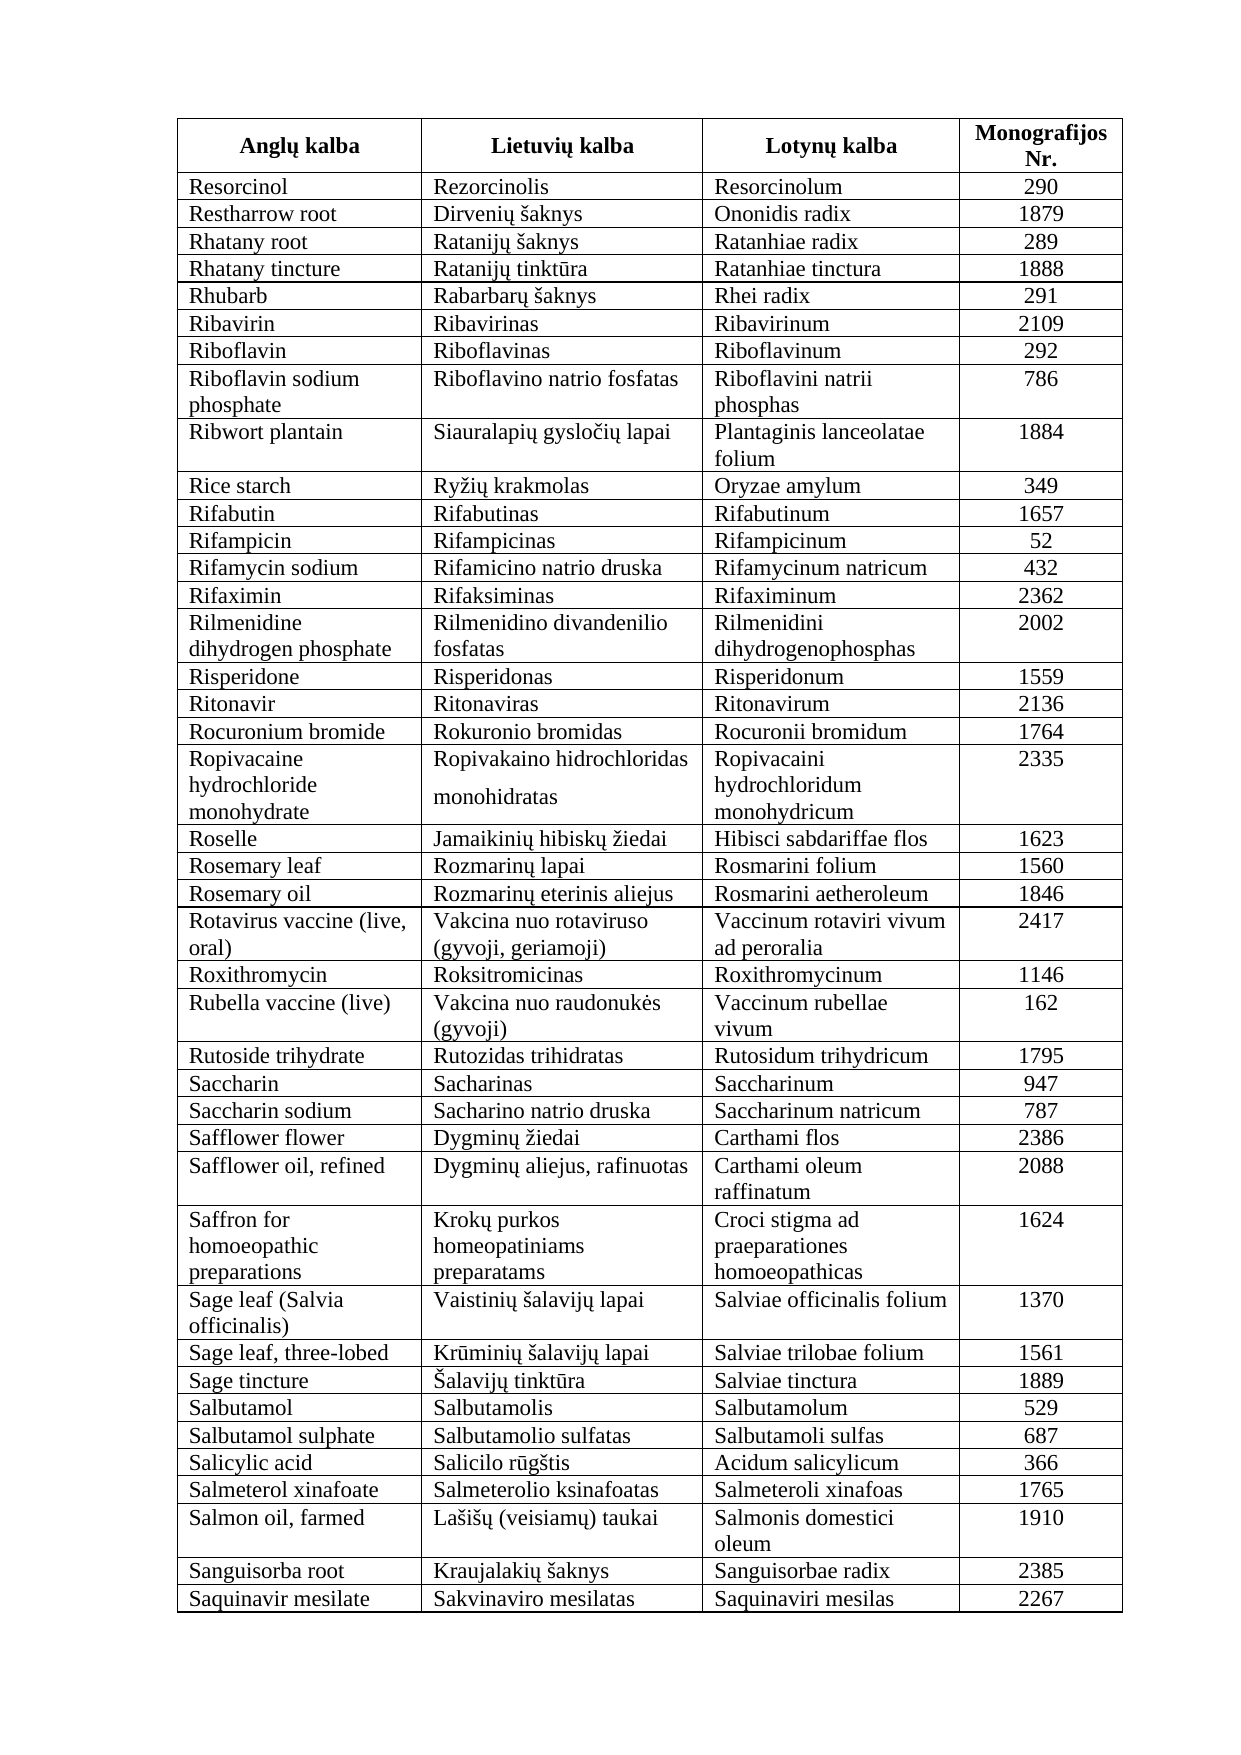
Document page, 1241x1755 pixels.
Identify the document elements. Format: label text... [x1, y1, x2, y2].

table_cell Krokų purkos homeopatiniams preparatams [422, 1206, 702, 1285]
table_cell Saffron for homoeopathic preparations [178, 1206, 421, 1285]
table_cell Salbutamolio sulfatas [422, 1422, 702, 1448]
table_cell Rokuronio bromidas [422, 718, 702, 744]
table_cell Vakcina nuo rotaviruso (gyvoji, geriamoji) [422, 908, 702, 960]
table_cell Salviae officinalis folium [703, 1286, 959, 1338]
table_cell 52 [960, 527, 1122, 553]
table_cell Rotavirus vaccine (live, oral) [178, 908, 421, 960]
table_header Lietuvių kalba [422, 119, 702, 172]
table_cell Acidum salicylicum [703, 1449, 959, 1475]
table_cell 529 [960, 1394, 1122, 1421]
table_cell Sanguisorbae radix [703, 1558, 959, 1584]
table_cell 2417 [960, 908, 1122, 960]
table_cell 1559 [960, 663, 1122, 689]
table_cell Krūminių šalavijų lapai [422, 1340, 702, 1366]
table_cell Risperidonas [422, 663, 702, 689]
table_cell Riboflavino natrio fosfatas [422, 365, 702, 417]
table_cell Saccharinum natricum [703, 1097, 959, 1123]
table_cell Jamaikinių hibiskų žiedai [422, 825, 702, 852]
table_cell Carthami oleum raffinatum [703, 1152, 959, 1204]
table_cell Sage leaf, three-lobed [178, 1340, 421, 1366]
table_cell Ononidis radix [703, 200, 959, 227]
table_cell Riboflavin [178, 337, 421, 364]
table_cell Ratanijų šaknys [422, 228, 702, 254]
table_cell Roksitromicinas [422, 961, 702, 987]
table_cell Saquinavir mesilate [178, 1585, 421, 1611]
table_cell Rifampicin [178, 527, 421, 553]
table_cell 2267 [960, 1585, 1122, 1611]
table_cell Rifaksiminas [422, 582, 702, 608]
table_cell 1146 [960, 961, 1122, 987]
table_cell Vaccinum rotaviri vivum ad peroralia [703, 908, 959, 960]
table_cell 2335 [960, 745, 1122, 824]
table_cell 1624 [960, 1206, 1122, 1285]
table_cell Safflower oil, refined [178, 1152, 421, 1204]
table_cell Salmon oil, farmed [178, 1504, 421, 1557]
table_cell Salbutamol sulphate [178, 1422, 421, 1448]
table_cell 1889 [960, 1367, 1122, 1393]
table_cell Hibisci sabdariffae flos [703, 825, 959, 852]
table_cell Rifamicino natrio druska [422, 554, 702, 581]
table_cell Ratanhiae radix [703, 228, 959, 254]
table_cell 292 [960, 337, 1122, 364]
table_cell Roselle [178, 825, 421, 852]
table_cell Rhatany tincture [178, 255, 421, 281]
table_cell Croci stigma ad praeparationes homoeopathicas [703, 1206, 959, 1285]
table_cell Rutosidum trihydricum [703, 1042, 959, 1069]
table_cell Rifabutinas [422, 500, 702, 526]
table_cell Sanguisorba root [178, 1558, 421, 1584]
table_cell Sage leaf (Salvia officinalis) [178, 1286, 421, 1338]
table_cell Rifaximinum [703, 582, 959, 608]
table_cell Rocuronii bromidum [703, 718, 959, 744]
table_cell Rifamycinum natricum [703, 554, 959, 581]
table_cell Ritonavir [178, 690, 421, 717]
table_cell Risperidonum [703, 663, 959, 689]
table_cell Rifamycin sodium [178, 554, 421, 581]
table_cell 1888 [960, 255, 1122, 281]
table_cell 947 [960, 1070, 1122, 1096]
table_cell Rocuronium bromide [178, 718, 421, 744]
table_cell Salicylic acid [178, 1449, 421, 1475]
table_cell Rutoside trihydrate [178, 1042, 421, 1069]
table_cell Vaistinių šalavijų lapai [422, 1286, 702, 1338]
table_cell 1765 [960, 1476, 1122, 1503]
table_cell Ribavirinum [703, 310, 959, 336]
table_cell Salviae trilobae folium [703, 1340, 959, 1366]
table_cell Vaccinum rubellae vivum [703, 989, 959, 1041]
table_cell Sacharino natrio druska [422, 1097, 702, 1123]
table_cell Ryžių krakmolas [422, 472, 702, 498]
table_cell Riboflavinas [422, 337, 702, 364]
table_cell Rosemary oil [178, 880, 421, 906]
table_cell 1764 [960, 718, 1122, 744]
table_cell Rifampicinum [703, 527, 959, 553]
table_cell Risperidone [178, 663, 421, 689]
table_cell Resorcinol [178, 173, 421, 199]
table_cell Dygminų aliejus, rafinuotas [422, 1152, 702, 1204]
table_cell Rilmenidine dihydrogen phosphate [178, 609, 421, 662]
table_cell Dirvenių šaknys [422, 200, 702, 227]
table_cell 1657 [960, 500, 1122, 526]
table_cell Rifampicinas [422, 527, 702, 553]
table_cell Saccharin sodium [178, 1097, 421, 1123]
table_cell Rifaximin [178, 582, 421, 608]
table_cell Salicilo rūgštis [422, 1449, 702, 1475]
table_cell 1561 [960, 1340, 1122, 1366]
table_cell 1370 [960, 1286, 1122, 1338]
table_cell Sakvinaviro mesilatas [422, 1585, 702, 1611]
table_cell Rilmenidini dihydrogenophosphas [703, 609, 959, 662]
table_cell 2136 [960, 690, 1122, 717]
table_cell Sage tincture [178, 1367, 421, 1393]
table_cell Rosmarini folium [703, 853, 959, 879]
table_cell 291 [960, 283, 1122, 309]
table_cell 289 [960, 228, 1122, 254]
table_cell 2386 [960, 1125, 1122, 1151]
table_cell Salmeterol xinafoate [178, 1476, 421, 1503]
table_cell Salviae tinctura [703, 1367, 959, 1393]
table_cell 162 [960, 989, 1122, 1041]
table_cell Vakcina nuo raudonukės (gyvoji) [422, 989, 702, 1041]
table_cell Rice starch [178, 472, 421, 498]
table_cell 687 [960, 1422, 1122, 1448]
table_cell Salbutamolum [703, 1394, 959, 1421]
table_cell Šalavijų tinktūra [422, 1367, 702, 1393]
table_cell Salmeteroli xinafoas [703, 1476, 959, 1503]
table_cell 787 [960, 1097, 1122, 1123]
table_cell Ratanijų tinktūra [422, 255, 702, 281]
table_cell Saccharin [178, 1070, 421, 1096]
table_cell 2109 [960, 310, 1122, 336]
table_cell Rutozidas trihidratas [422, 1042, 702, 1069]
table_cell Rosmarini aetheroleum [703, 880, 959, 906]
table_cell Plantaginis lanceolatae folium [703, 419, 959, 471]
table_cell Rhatany root [178, 228, 421, 254]
table_cell Rilmenidino divandenilio fosfatas [422, 609, 702, 662]
table_header Monografijos Nr. [960, 119, 1122, 172]
table_cell Rezorcinolis [422, 173, 702, 199]
table_cell 290 [960, 173, 1122, 199]
table_cell 786 [960, 365, 1122, 417]
table_cell 1910 [960, 1504, 1122, 1557]
table_cell Salbutamol [178, 1394, 421, 1421]
table_cell Salmonis domestici oleum [703, 1504, 959, 1557]
table_cell Safflower flower [178, 1125, 421, 1151]
table_cell Rabarbarų šaknys [422, 283, 702, 309]
table_cell Rhubarb [178, 283, 421, 309]
table_cell Riboflavinum [703, 337, 959, 364]
table_cell 1795 [960, 1042, 1122, 1069]
table_cell Riboflavini natrii phosphas [703, 365, 959, 417]
table_cell Ropivacaini hydrochloridum monohydricum [703, 745, 959, 824]
table_cell 2002 [960, 609, 1122, 662]
table_cell Rozmarinų lapai [422, 853, 702, 879]
table_cell 432 [960, 554, 1122, 581]
table_cell Lašišų (veisiamų) taukai [422, 1504, 702, 1557]
table_cell Salbutamolis [422, 1394, 702, 1421]
table_cell Ritonavirum [703, 690, 959, 717]
table_cell Ribavirin [178, 310, 421, 336]
table_header Lotynų kalba [703, 119, 959, 172]
table_cell Roxithromycinum [703, 961, 959, 987]
table_cell Resorcinolum [703, 173, 959, 199]
table_cell 366 [960, 1449, 1122, 1475]
table_cell Salmeterolio ksinafoatas [422, 1476, 702, 1503]
table_cell Ritonaviras [422, 690, 702, 717]
table_cell Rubella vaccine (live) [178, 989, 421, 1041]
table_cell 1846 [960, 880, 1122, 906]
table_cell Rifabutin [178, 500, 421, 526]
table_cell 2362 [960, 582, 1122, 608]
table_cell 349 [960, 472, 1122, 498]
table_cell Carthami flos [703, 1125, 959, 1151]
table_cell Saccharinum [703, 1070, 959, 1096]
table_cell Roxithromycin [178, 961, 421, 987]
table_cell Ropivacaine hydrochloride monohydrate [178, 745, 421, 824]
table_cell 1623 [960, 825, 1122, 852]
table_cell Rosemary leaf [178, 853, 421, 879]
table_cell Ropivakaino hidrochloridas monohidratas [422, 745, 702, 824]
table_cell Ribwort plantain [178, 419, 421, 471]
table_cell Rifabutinum [703, 500, 959, 526]
table_cell Saquinaviri mesilas [703, 1585, 959, 1611]
table_cell Dygminų žiedai [422, 1125, 702, 1151]
table_cell Ratanhiae tinctura [703, 255, 959, 281]
table_cell Siauralapių gysločių lapai [422, 419, 702, 471]
table_cell Rhei radix [703, 283, 959, 309]
table_cell 2385 [960, 1558, 1122, 1584]
table_cell 2088 [960, 1152, 1122, 1204]
table_cell Sacharinas [422, 1070, 702, 1096]
table_cell 1560 [960, 853, 1122, 879]
table_cell Restharrow root [178, 200, 421, 227]
table_cell Riboflavin sodium phosphate [178, 365, 421, 417]
table_cell Ribavirinas [422, 310, 702, 336]
table_cell 1879 [960, 200, 1122, 227]
table_cell Kraujalakių šaknys [422, 1558, 702, 1584]
table_header Anglų kalba [178, 119, 421, 172]
table_cell Salbutamoli sulfas [703, 1422, 959, 1448]
table_cell 1884 [960, 419, 1122, 471]
table_cell Oryzae amylum [703, 472, 959, 498]
table_cell Rozmarinų eterinis aliejus [422, 880, 702, 906]
